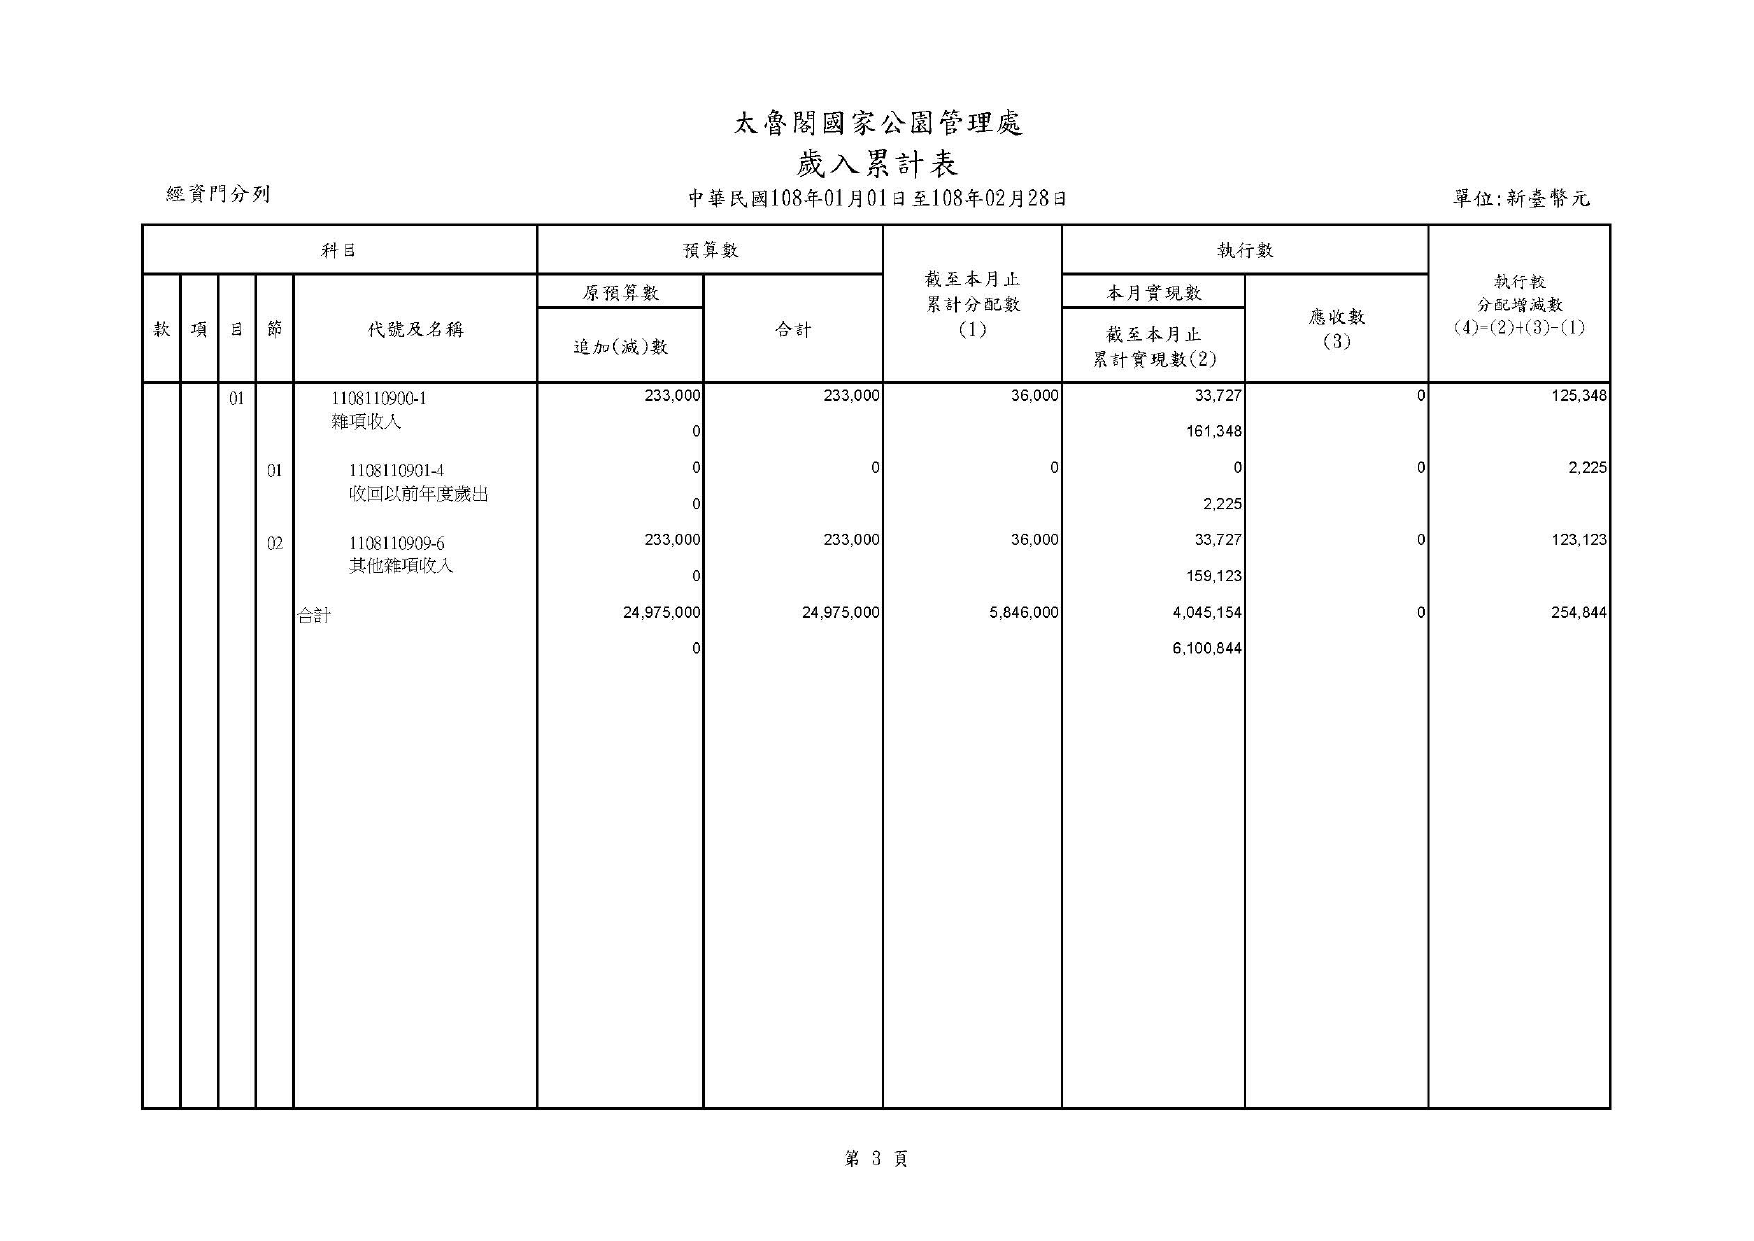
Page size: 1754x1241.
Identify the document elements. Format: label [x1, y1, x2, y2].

picture [59, 59, 1695, 1216]
